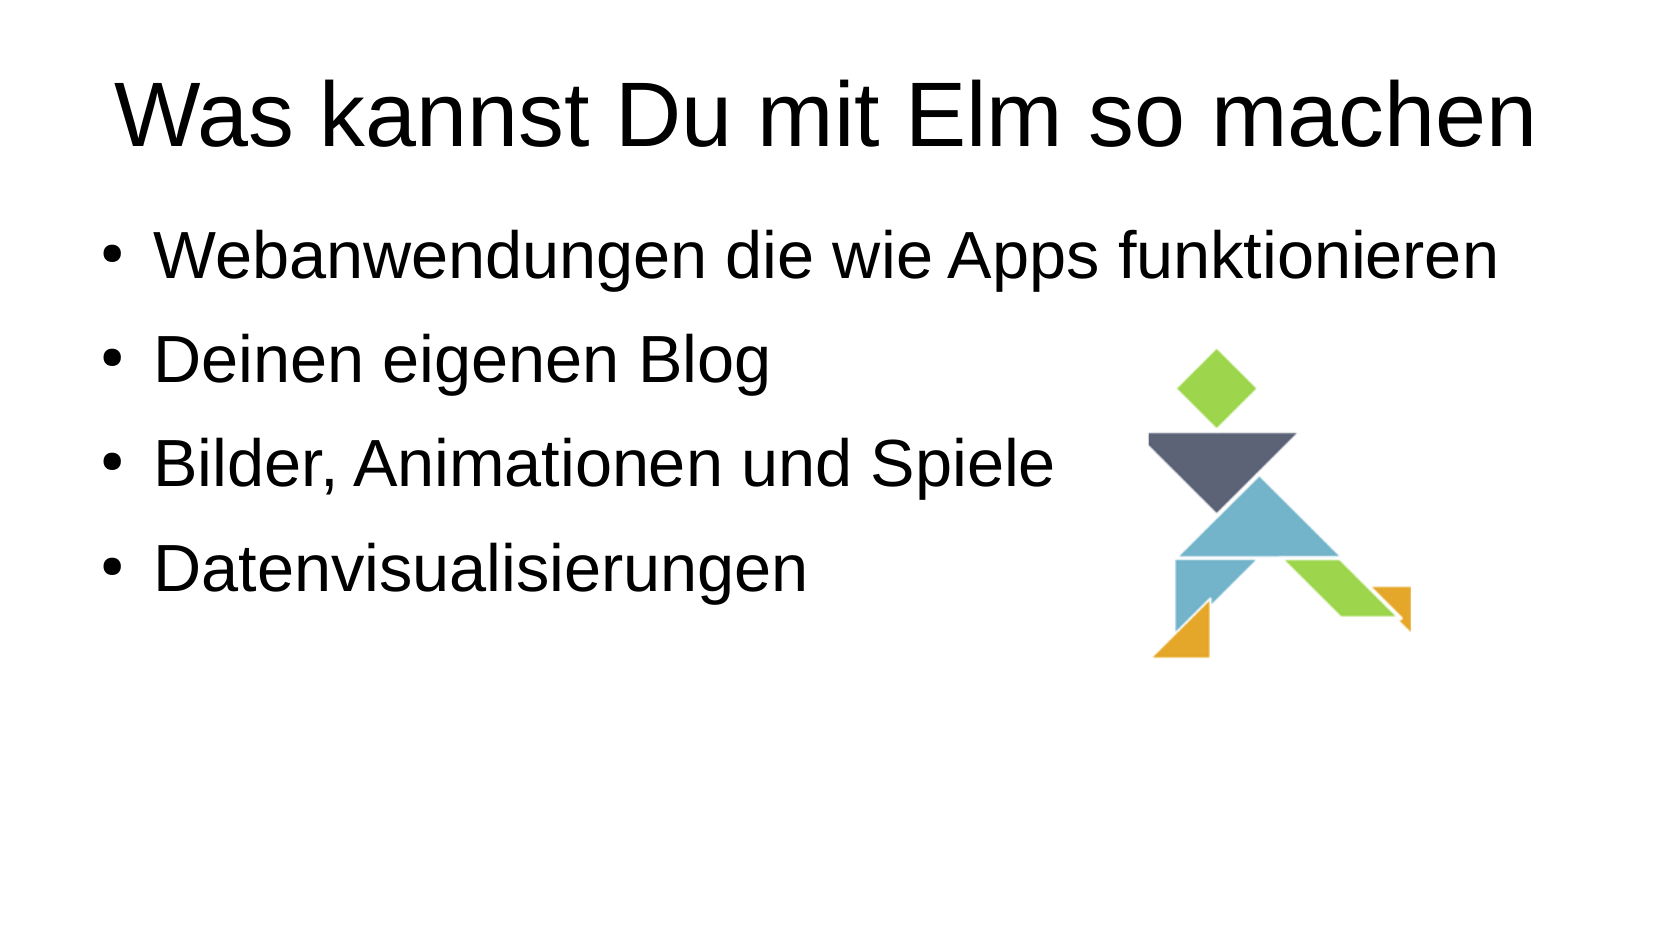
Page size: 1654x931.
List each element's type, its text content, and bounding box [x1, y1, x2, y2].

title Was kannst Du mit Elm so machen [82, 37, 1571, 193]
list Webanwendungen die wie Apps funktionieren Deinen eigenen Blog Bilder, Animationen und Spiele Datenvisualisierungen [82, 217, 1571, 758]
picture [1145, 330, 1415, 667]
